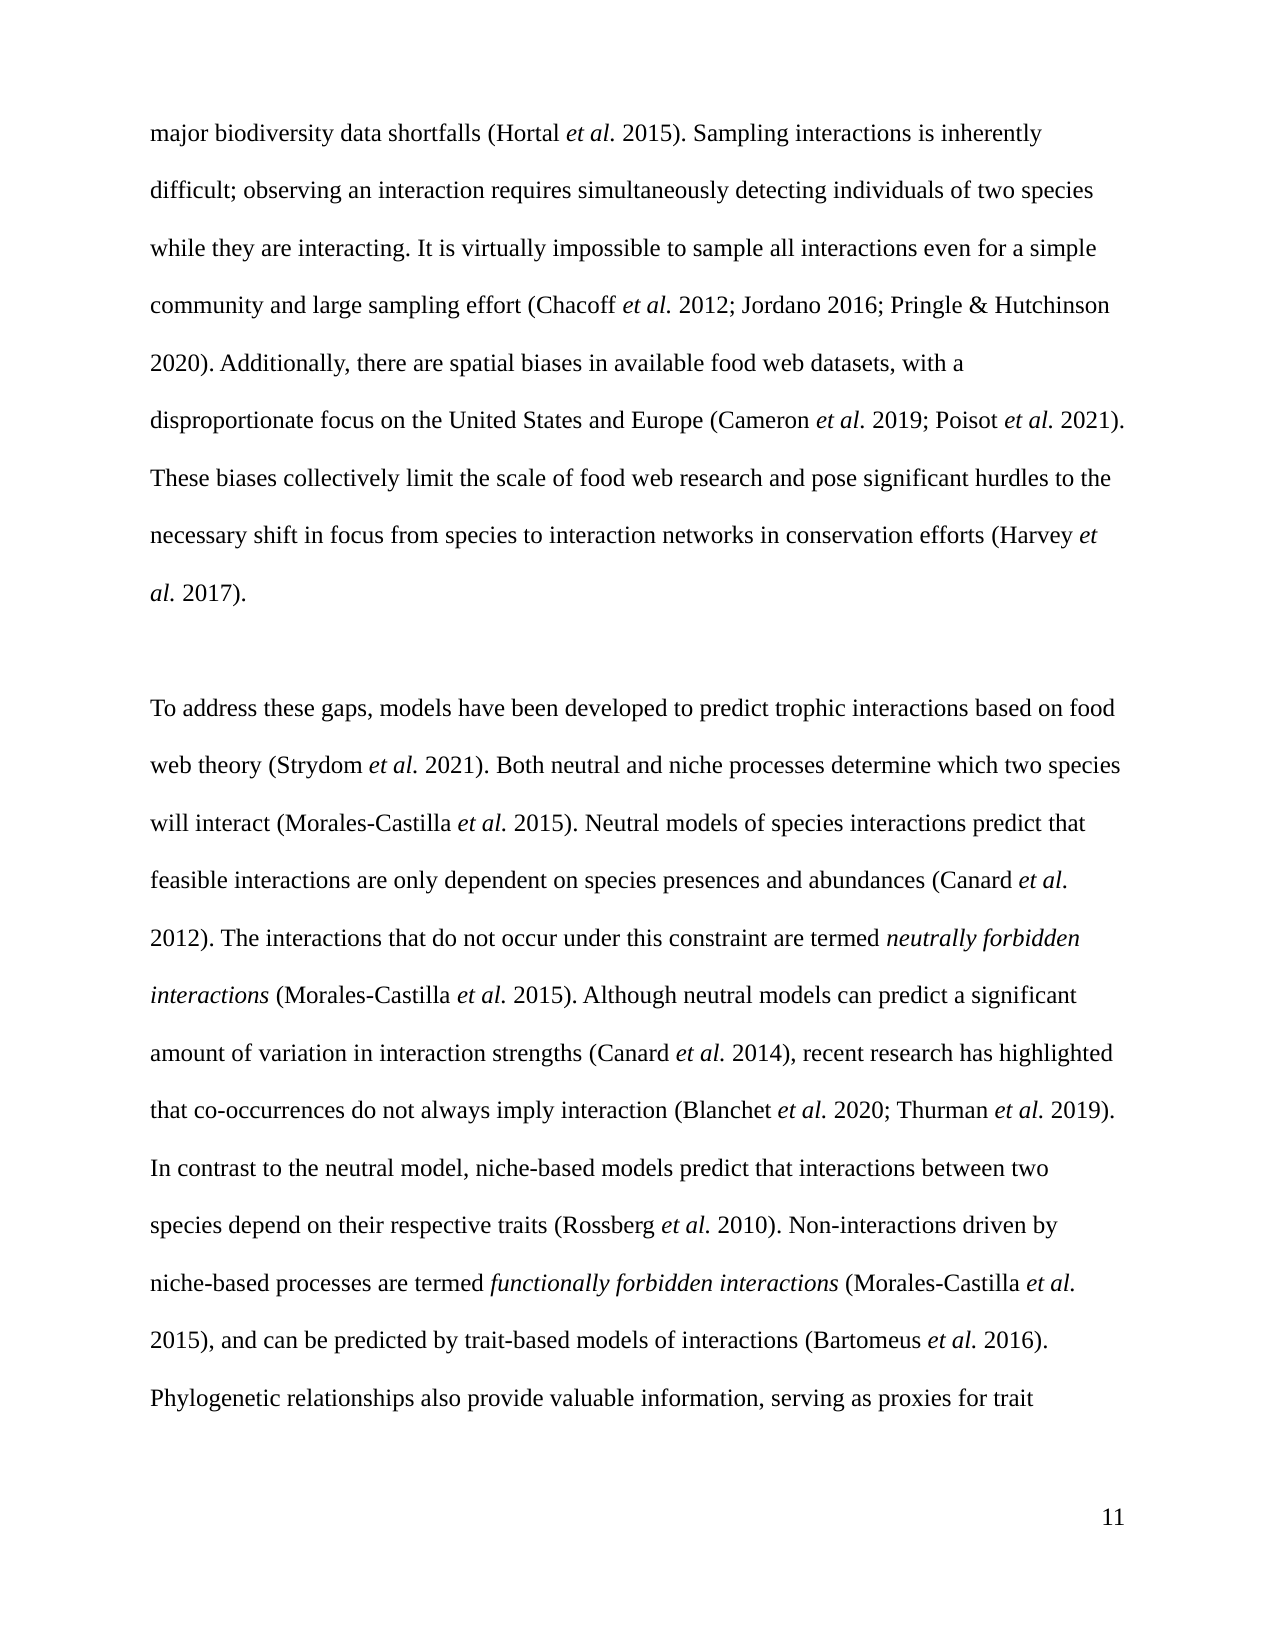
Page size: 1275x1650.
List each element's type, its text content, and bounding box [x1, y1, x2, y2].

text major biodiversity data shortfalls (Hortal et al. 2015). Sampling interactions is inherently difficult; observing an interaction requires simultaneously detecting individuals of two species while they are interacting. It is virtually impossible to sample all interactions even for a simple community and large sampling effort (Chacoff et al. 2012; Jordano 2016; Pringle & Hutchinson 2020). Additionally, there are spatial biases in available food web datasets, with a disproportionate focus on the United States and Europe (Cameron et al. 2019; Poisot et al. 2021). These biases collectively limit the scale of food web research and pose significant hurdles to the necessary shift in focus from species to interaction networks in conservation efforts (Harvey et al. 2017). [150, 118, 1125, 607]
text To address these gaps, models have been developed to predict trophic interactions based on food web theory (Strydom et al. 2021). Both neutral and niche processes determine which two species will interact (Morales-Castilla et al. 2015). Neutral models of species interactions predict that feasible interactions are only dependent on species presences and abundances (Canard et al. 2012). The interactions that do not occur under this constraint are termed neutrally forbidden interactions (Morales-Castilla et al. 2015). Although neutral models can predict a significant amount of variation in interaction strengths (Canard et al. 2014), recent research has highlighted that co-occurrences do not always imply interaction (Blanchet et al. 2020; Thurman et al. 2019). In contrast to the neutral model, niche-based models predict that interactions between two species depend on their respective traits (Rossberg et al. 2010). Non-interactions driven by niche-based processes are termed functionally forbidden interactions (Morales-Castilla et al. 2015), and can be predicted by trait-based models of interactions (Bartomeus et al. 2016). Phylogenetic relationships also provide valuable information, serving as proxies for trait [150, 693, 1125, 1412]
